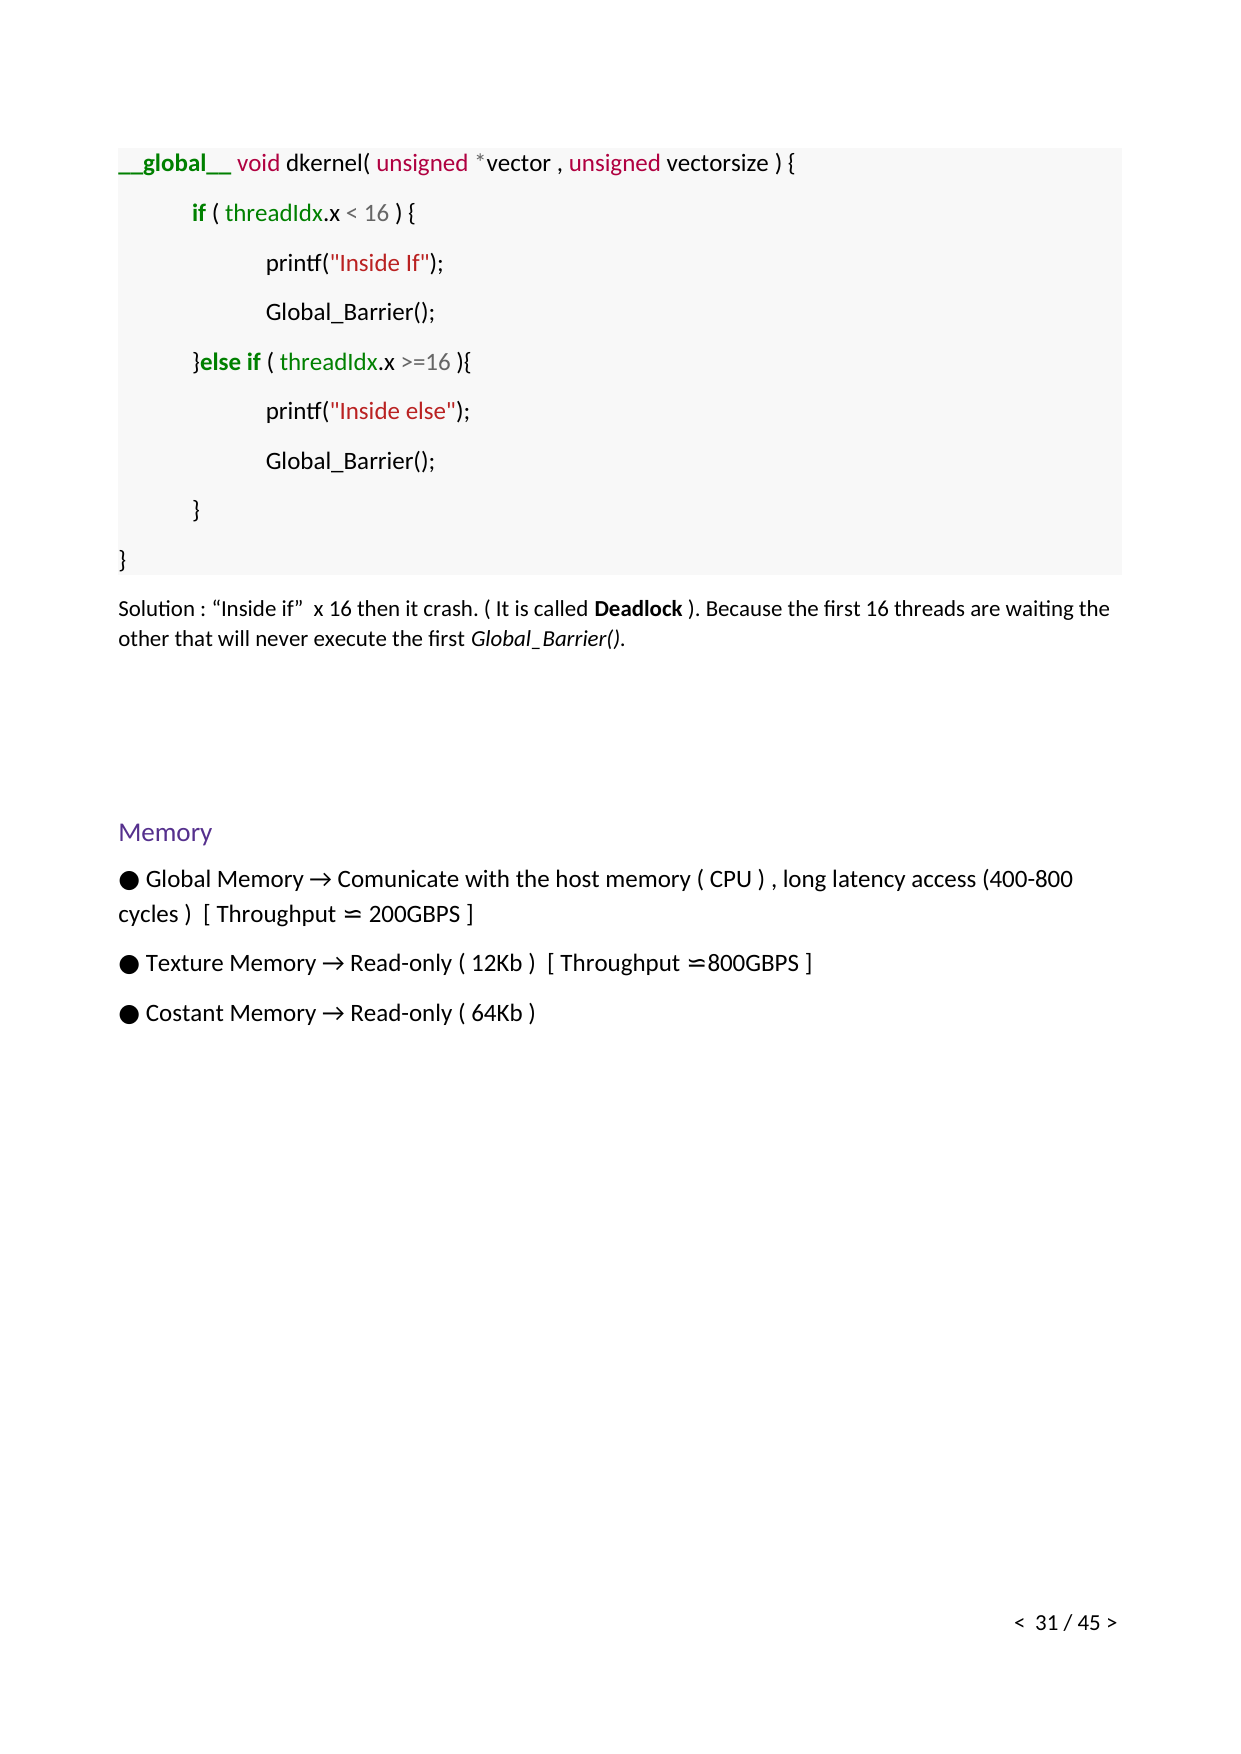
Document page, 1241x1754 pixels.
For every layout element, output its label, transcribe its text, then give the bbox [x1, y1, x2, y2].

text Global_Barrier(); [118, 445, 1122, 476]
text printf("Inside else"); [118, 396, 1122, 426]
text }else if ( threadIdx.x >=16 ){ [118, 346, 1122, 376]
text Solution : “Inside if” x 16 then it crash. ( It is called Deadlock ). Because the first 16 threads are waiting the other that will never execute the first Global_Barrier(). [118, 594, 1122, 652]
text ● Global Memory → Comunicate with the host memory ( CPU ) , long latency access (400-800 cycles ) [ Throughput ⋍ 200GBPS ] [118, 863, 1122, 928]
text ● Texture Memory → Read-only ( 12Kb ) [ Throughput ⋍800GBPS ] [118, 947, 1122, 978]
subtitle Memory [118, 815, 1122, 848]
text } [118, 495, 1122, 525]
text ● Costant Memory → Read-only ( 64Kb ) [118, 997, 1122, 1027]
text if ( threadIdx.x < 16 ) { [118, 197, 1122, 228]
text Global_Barrier(); [118, 296, 1122, 327]
text } [118, 544, 1122, 575]
text printf("Inside If"); [118, 247, 1122, 277]
text __global__ void dkernel( unsigned *vector , unsigned vectorsize ) { [118, 148, 1122, 178]
